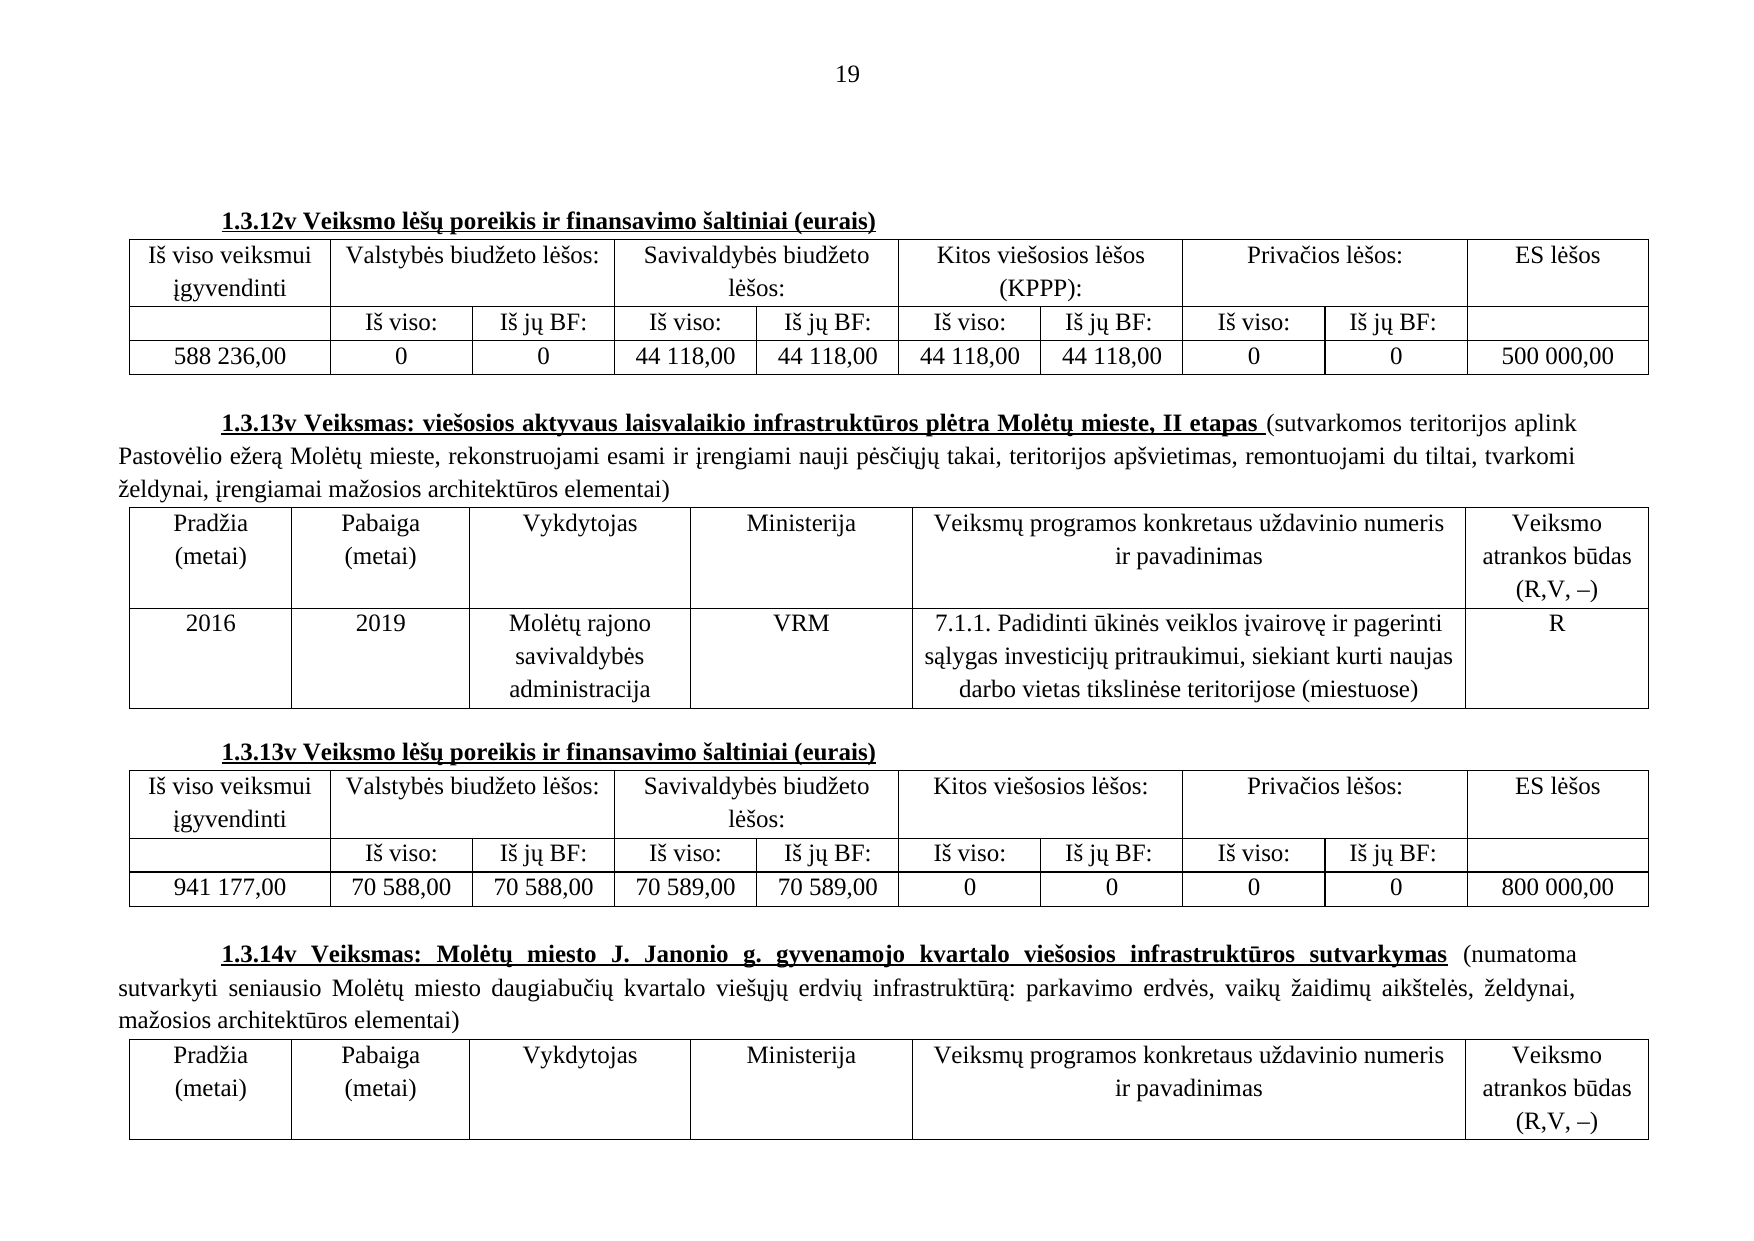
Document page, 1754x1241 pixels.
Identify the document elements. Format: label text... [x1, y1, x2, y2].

text 1.3.14v Veiksmas: Molėtų miesto J. Janonio g. gyvenamojo kvartalo viešosios infrastruktūros sutvarkymas (numatoma sutvarkyti seniausio Molėtų miesto daugiabučių kvartalo viešųjų erdvių infrastruktūrą: parkavimo erdvės, vaikų žaidimų aikštelės, želdynai, mažosios architektūros elementai) [118, 939, 1577, 1034]
table_cell Iš viso: [615, 839, 756, 871]
table_cell 941 177,00 [130, 873, 330, 906]
table_cell 0 [1326, 341, 1467, 374]
text 1.3.13v Veiksmo lėšų poreikis ir finansavimo šaltiniai (eurais) [118, 737, 1577, 766]
table_cell 44 118,00 [615, 341, 756, 374]
table_header Kitos viešosios lėšos (KPPP): [899, 240, 1182, 306]
table_cell Iš jų BF: [473, 839, 614, 871]
table_header Pabaiga (metai) [292, 508, 469, 607]
table_header Pradžia (metai) [130, 508, 291, 607]
table_cell 2016 [130, 609, 291, 707]
table_cell Iš viso: [331, 839, 472, 871]
table_cell Iš viso: [615, 307, 756, 340]
table_header Pradžia (metai) [130, 1040, 291, 1139]
table_header Savivaldybės biudžeto lėšos: [615, 240, 898, 306]
table_cell VRM [691, 609, 912, 707]
table_header Iš viso veiksmui įgyvendinti [130, 771, 330, 837]
table_cell 70 589,00 [615, 873, 756, 906]
table_header Ministerija [691, 1040, 912, 1139]
table_cell 0 [1183, 873, 1324, 906]
table_header Valstybės biudžeto lėšos: [331, 240, 614, 306]
table_header Veiksmo atrankos būdas (R,V, –) [1466, 1040, 1648, 1139]
table_cell R [1466, 609, 1648, 707]
table_cell Iš viso: [899, 839, 1040, 871]
table_cell 0 [473, 341, 614, 374]
table_cell Iš jų BF: [1326, 839, 1467, 871]
table_cell 44 118,00 [1041, 341, 1182, 374]
table_cell 44 118,00 [899, 341, 1040, 374]
table_cell [1468, 307, 1648, 340]
table_cell 2019 [292, 609, 469, 707]
table_header Ministerija [691, 508, 912, 607]
table_cell 0 [899, 873, 1040, 906]
table_cell Molėtų rajono savivaldybės administracija [470, 609, 690, 707]
table_header Privačios lėšos: [1183, 240, 1467, 306]
table_cell Iš viso: [899, 307, 1040, 340]
table_header ES lėšos [1468, 771, 1648, 837]
table_cell 70 589,00 [757, 873, 898, 906]
table_cell 800 000,00 [1468, 873, 1648, 906]
table_header ES lėšos [1468, 240, 1648, 306]
text 1.3.12v Veiksmo lėšų poreikis ir finansavimo šaltiniai (eurais) [118, 206, 1577, 235]
table_cell Iš jų BF: [473, 307, 614, 340]
table_header Veiksmo atrankos būdas (R,V, –) [1466, 508, 1648, 607]
table_header Savivaldybės biudžeto lėšos: [615, 771, 898, 837]
table_cell 44 118,00 [757, 341, 898, 374]
table_cell Iš viso: [1183, 307, 1324, 340]
table_cell 588 236,00 [130, 341, 330, 374]
table_cell Iš jų BF: [757, 839, 898, 871]
table_cell 0 [1326, 873, 1467, 906]
table_cell 0 [1041, 873, 1182, 906]
table_cell [1468, 839, 1648, 871]
table_header Vykdytojas [470, 508, 690, 607]
table_header Valstybės biudžeto lėšos: [331, 771, 614, 837]
table_cell 70 588,00 [473, 873, 614, 906]
table_header Kitos viešosios lėšos: [899, 771, 1182, 837]
table_cell [130, 839, 330, 871]
table_header Privačios lėšos: [1183, 771, 1467, 837]
table_header Veiksmų programos konkretaus uždavinio numeris ir pavadinimas [913, 508, 1465, 607]
text 1.3.13v Veiksmas: viešosios aktyvaus laisvalaikio infrastruktūros plėtra Molėtų mieste, II etapas (sutvarkomos teritorijos aplink Pastovėlio ežerą Molėtų mieste, rekonstruojami esami ir įrengiami nauji pėsčiųjų takai, teritorijos apšvietimas, remontuojami du tiltai, tvarkomi želdynai, įrengiamai mažosios architektūros elementai) [118, 408, 1577, 503]
table_cell Iš jų BF: [1041, 839, 1182, 871]
table_header Vykdytojas [470, 1040, 690, 1139]
table_header Pabaiga (metai) [292, 1040, 469, 1139]
table_cell 500 000,00 [1468, 341, 1648, 374]
table_header Veiksmų programos konkretaus uždavinio numeris ir pavadinimas [913, 1040, 1465, 1139]
table_cell 7.1.1. Padidinti ūkinės veiklos įvairovę ir pagerinti sąlygas investicijų pritraukimui, siekiant kurti naujas darbo vietas tikslinėse teritorijose (miestuose) [913, 609, 1465, 707]
table_header Iš viso veiksmui įgyvendinti [130, 240, 330, 306]
table_cell Iš jų BF: [757, 307, 898, 340]
table_cell Iš viso: [331, 307, 472, 340]
table_cell Iš jų BF: [1326, 307, 1467, 340]
table_cell Iš viso: [1183, 839, 1324, 871]
table_cell [130, 307, 330, 340]
table_cell 0 [331, 341, 472, 374]
table_cell 70 588,00 [331, 873, 472, 906]
table_cell 0 [1183, 341, 1324, 374]
table_cell Iš jų BF: [1041, 307, 1182, 340]
